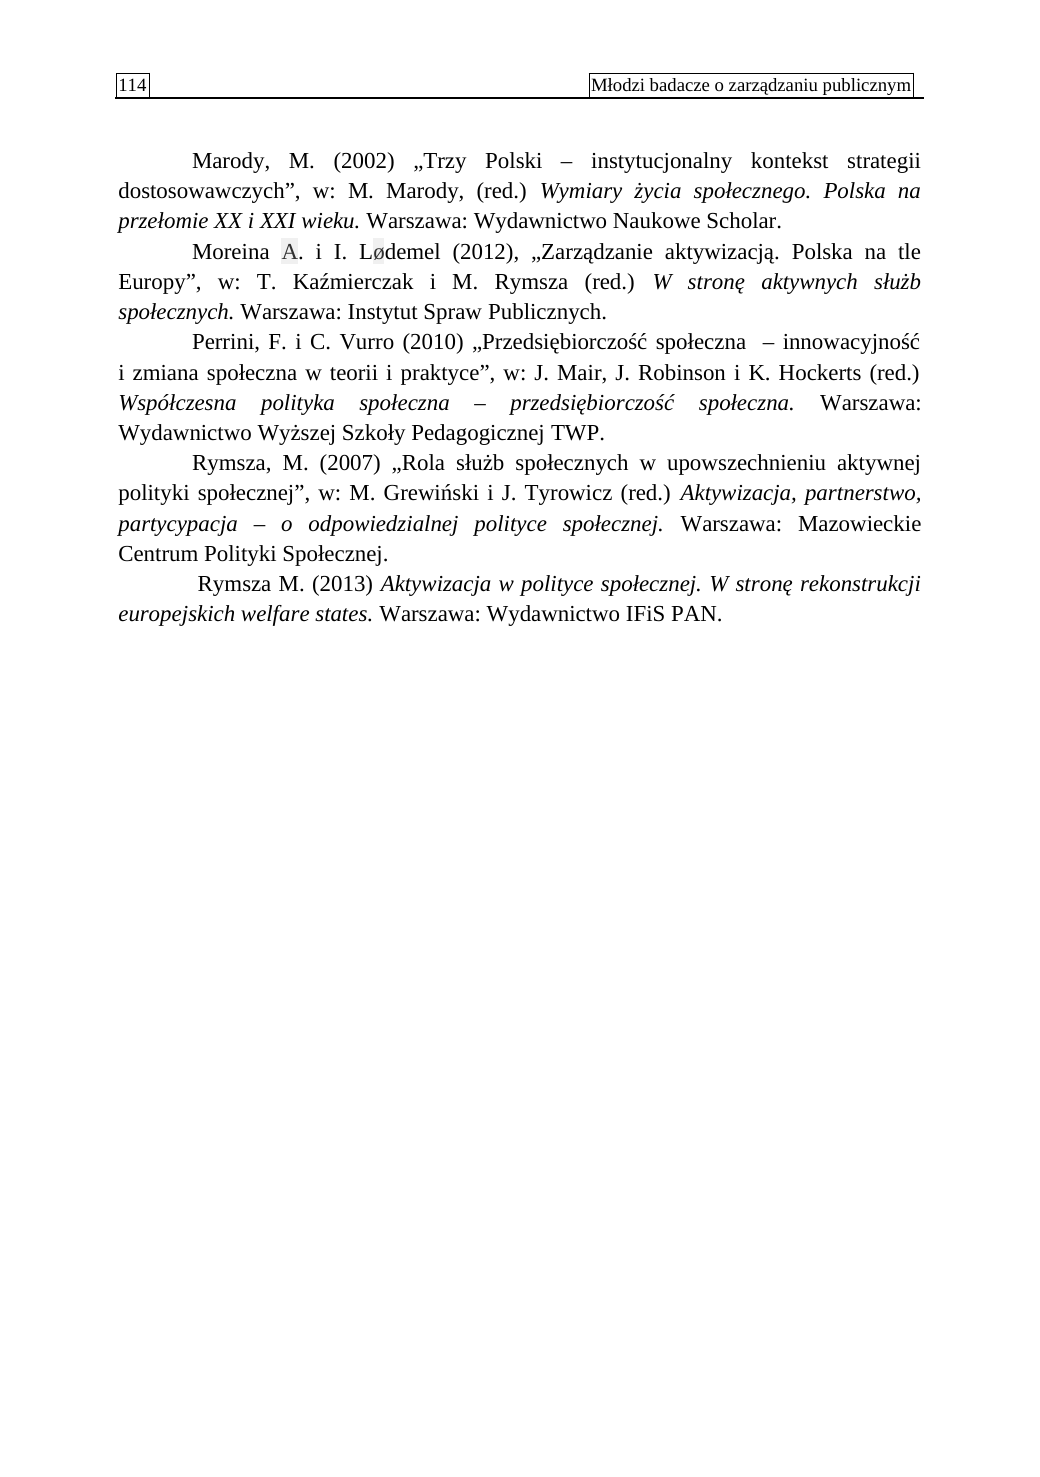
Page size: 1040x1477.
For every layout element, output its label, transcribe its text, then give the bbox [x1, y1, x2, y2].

text Moreina A. i I. Lødemel (2012), „Zarządzanie aktywizacją. Polska na tle Europy”, w: T. Kaźmierczak i M. Rymsza (red.) W stronę aktywnych służb społecznych. Warszawa: Instytut Spraw Publicznych. [118, 238, 922, 324]
text Rymsza, M. (2007) „Rola służb społecznych w upowszechnieniu aktywnej polityki społecznej”, w: M. Grewiński i J. Tyrowicz (red.) Aktywizacja, partnerstwo, partycypacja – o odpowiedzialnej polityce społecznej. Warszawa: Mazowieckie Centrum Polityki Społecznej. [118, 449, 922, 566]
text Perrini, F. i C. Vurro (2010) „Przedsiębiorczość społeczna – innowacyjność i zmiana społeczna w teorii i praktyce”, w: J. Mair, J. Robinson i K. Hockerts (red.) Współczesna polityka społeczna – przedsiębiorczość społeczna. Warszawa: Wydawnictwo Wyższej Szkoły Pedagogicznej TWP. [118, 328, 922, 445]
text Rymsza M. (2013) Aktywizacja w polityce społecznej. W stronę rekonstrukcji europejskich welfare states. Warszawa: Wydawnictwo IFiS PAN. [118, 570, 922, 627]
text Marody, M. (2002) „Trzy Polski – instytucjonalny kontekst strategii dostosowawczych”, w: M. Marody, (red.) Wymiary życia społecznego. Polska na przełomie XX i XXI wieku. Warszawa: Wydawnictwo Naukowe Scholar. [118, 147, 921, 234]
